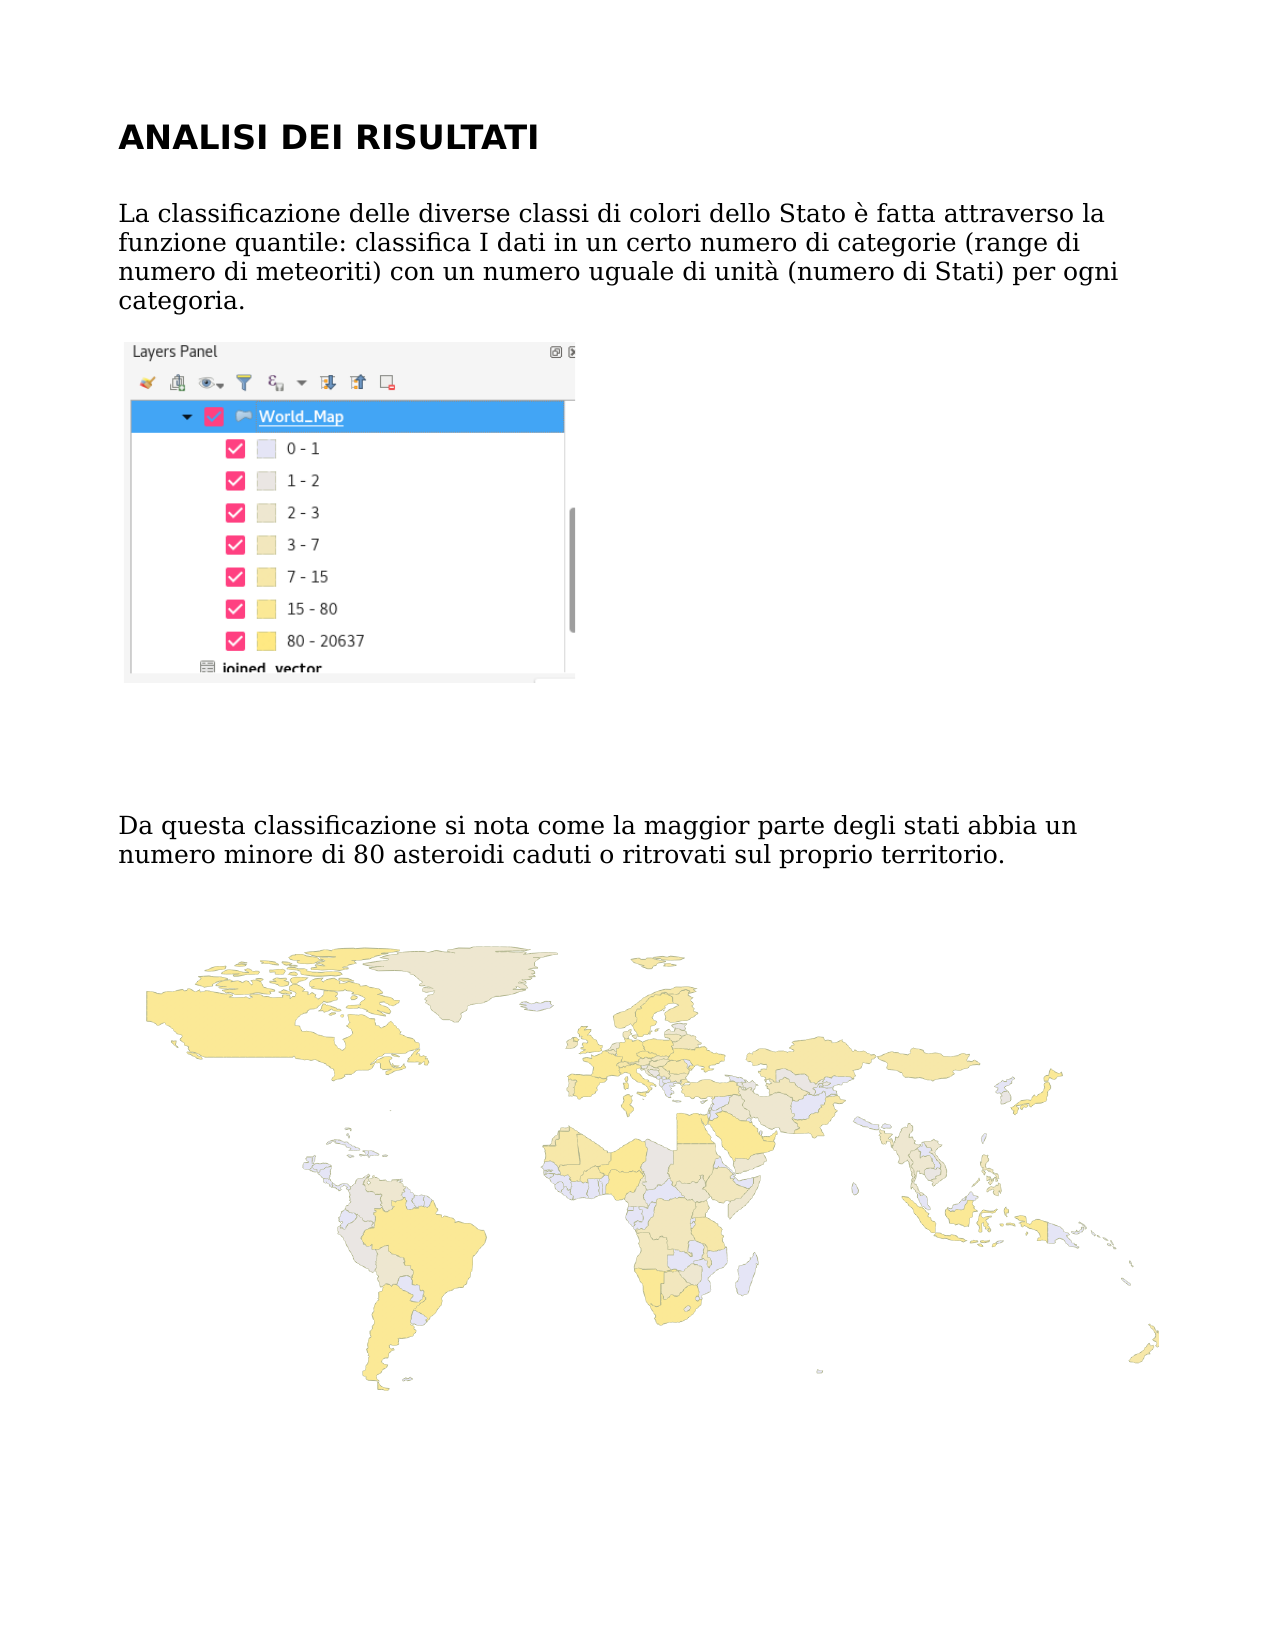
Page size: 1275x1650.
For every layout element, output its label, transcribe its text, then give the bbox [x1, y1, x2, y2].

text La classificazione delle diverse classi di colori dello Stato è fatta attraverso la funzione quantile: classifica I dati in un certo numero di categorie (range di numero di meteoriti) con un numero uguale di unità (numero di Stati) per ogni categoria. [118, 199, 1157, 316]
picture [123, 342, 576, 683]
text Da questa classificazione si nota come la maggior parte degli stati abbia un numero minore di 80 asteroidi caduti o ritrovati sul proprio territorio. [118, 811, 1157, 870]
picture [120, 873, 1159, 1478]
subtitle ANALISI DEI RISULTATI [118, 118, 1157, 157]
